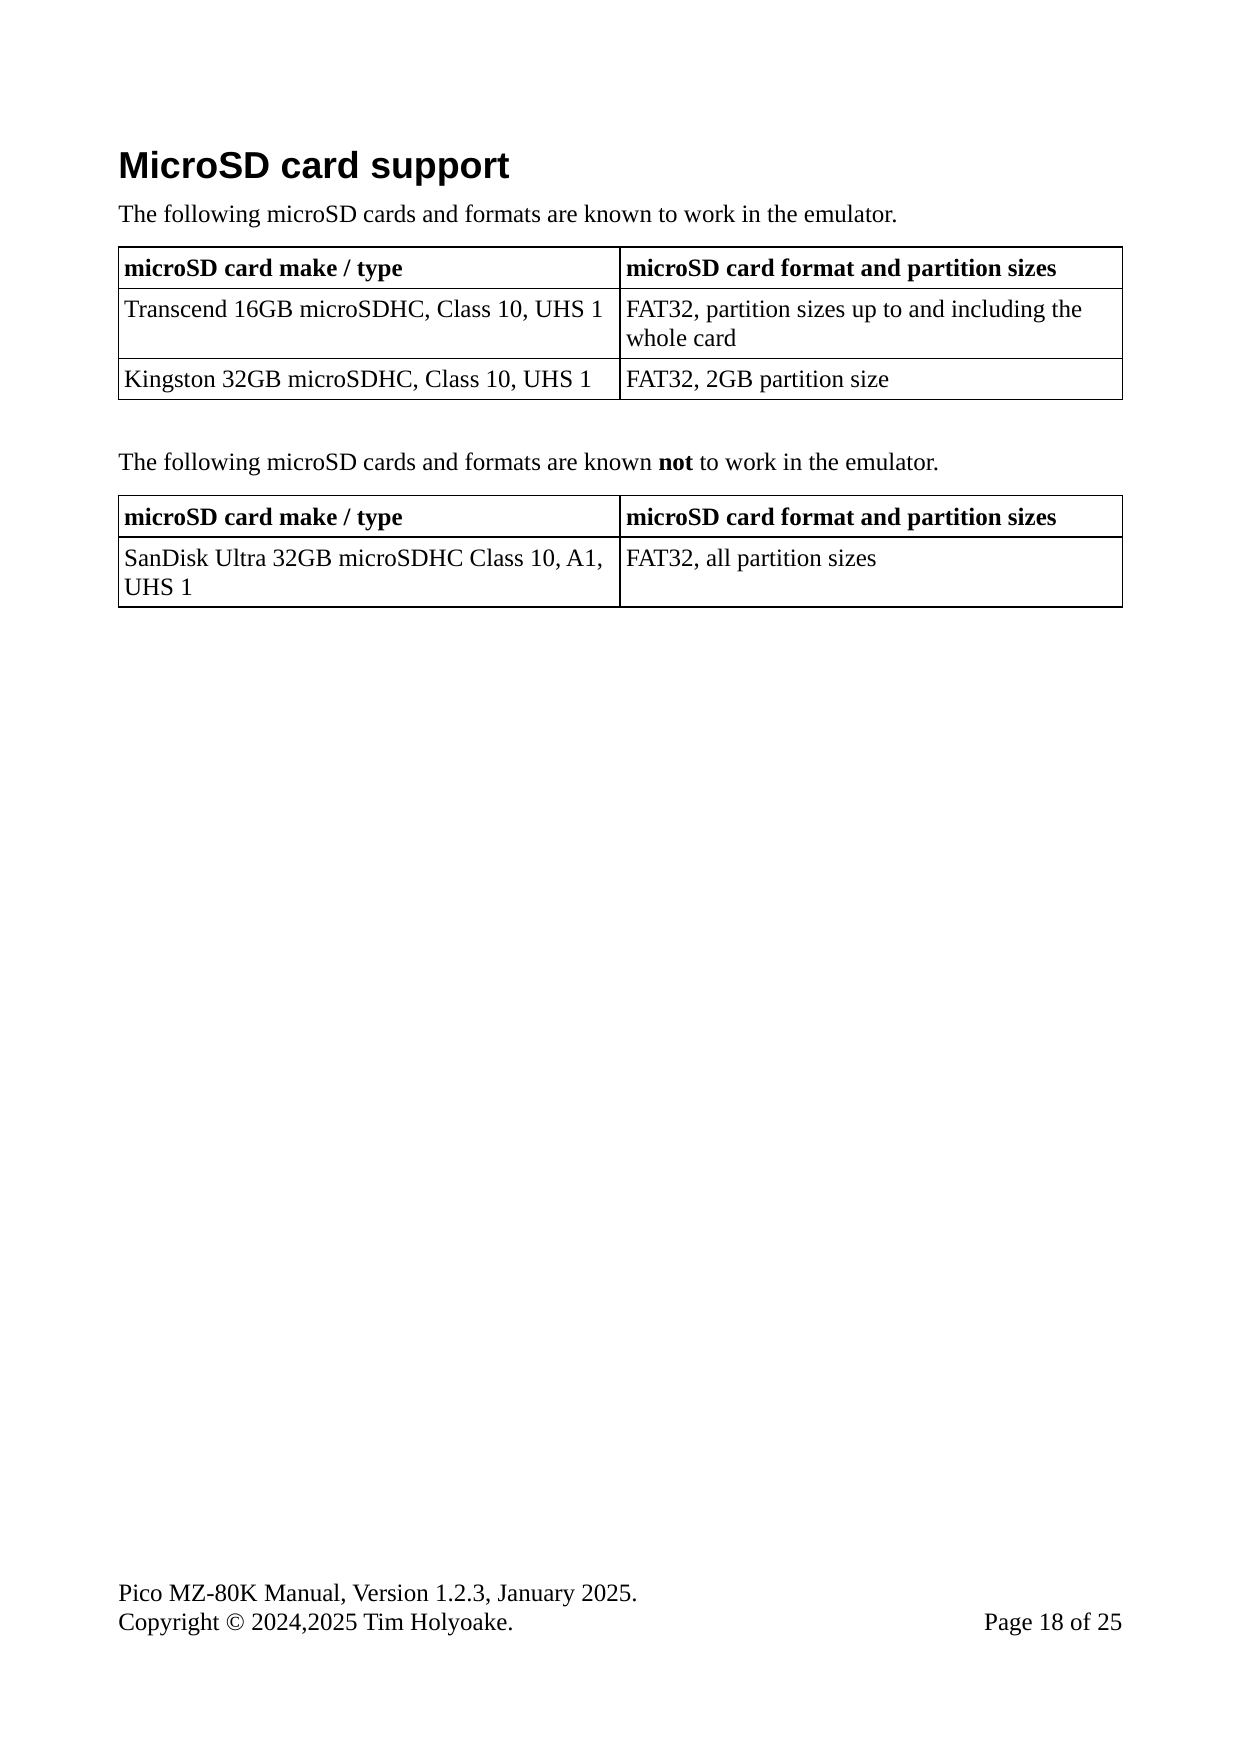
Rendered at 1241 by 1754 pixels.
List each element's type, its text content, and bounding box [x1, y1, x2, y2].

text The following microSD cards and formats are known not to work in the emulator. [118, 447, 1122, 476]
table_header microSD card format and partition sizes [621, 496, 1122, 536]
table_cell SanDisk Ultra 32GB microSDHC Class 10, A1, UHS 1 [119, 538, 619, 606]
table_cell Transcend 16GB microSDHC, Class 10, UHS 1 [119, 289, 619, 358]
table_header microSD card make / type [119, 496, 619, 536]
table_header microSD card format and partition sizes [621, 248, 1122, 288]
table_cell FAT32, partition sizes up to and including the whole card [621, 289, 1122, 358]
table_header microSD card make / type [119, 248, 619, 288]
table_cell FAT32, 2GB partition size [621, 359, 1122, 399]
table_cell Kingston 32GB microSDHC, Class 10, UHS 1 [119, 359, 619, 399]
table_cell FAT32, all partition sizes [621, 538, 1122, 606]
text The following microSD cards and formats are known to work in the emulator. [118, 199, 1122, 227]
subtitle MicroSD card support [118, 143, 1122, 186]
